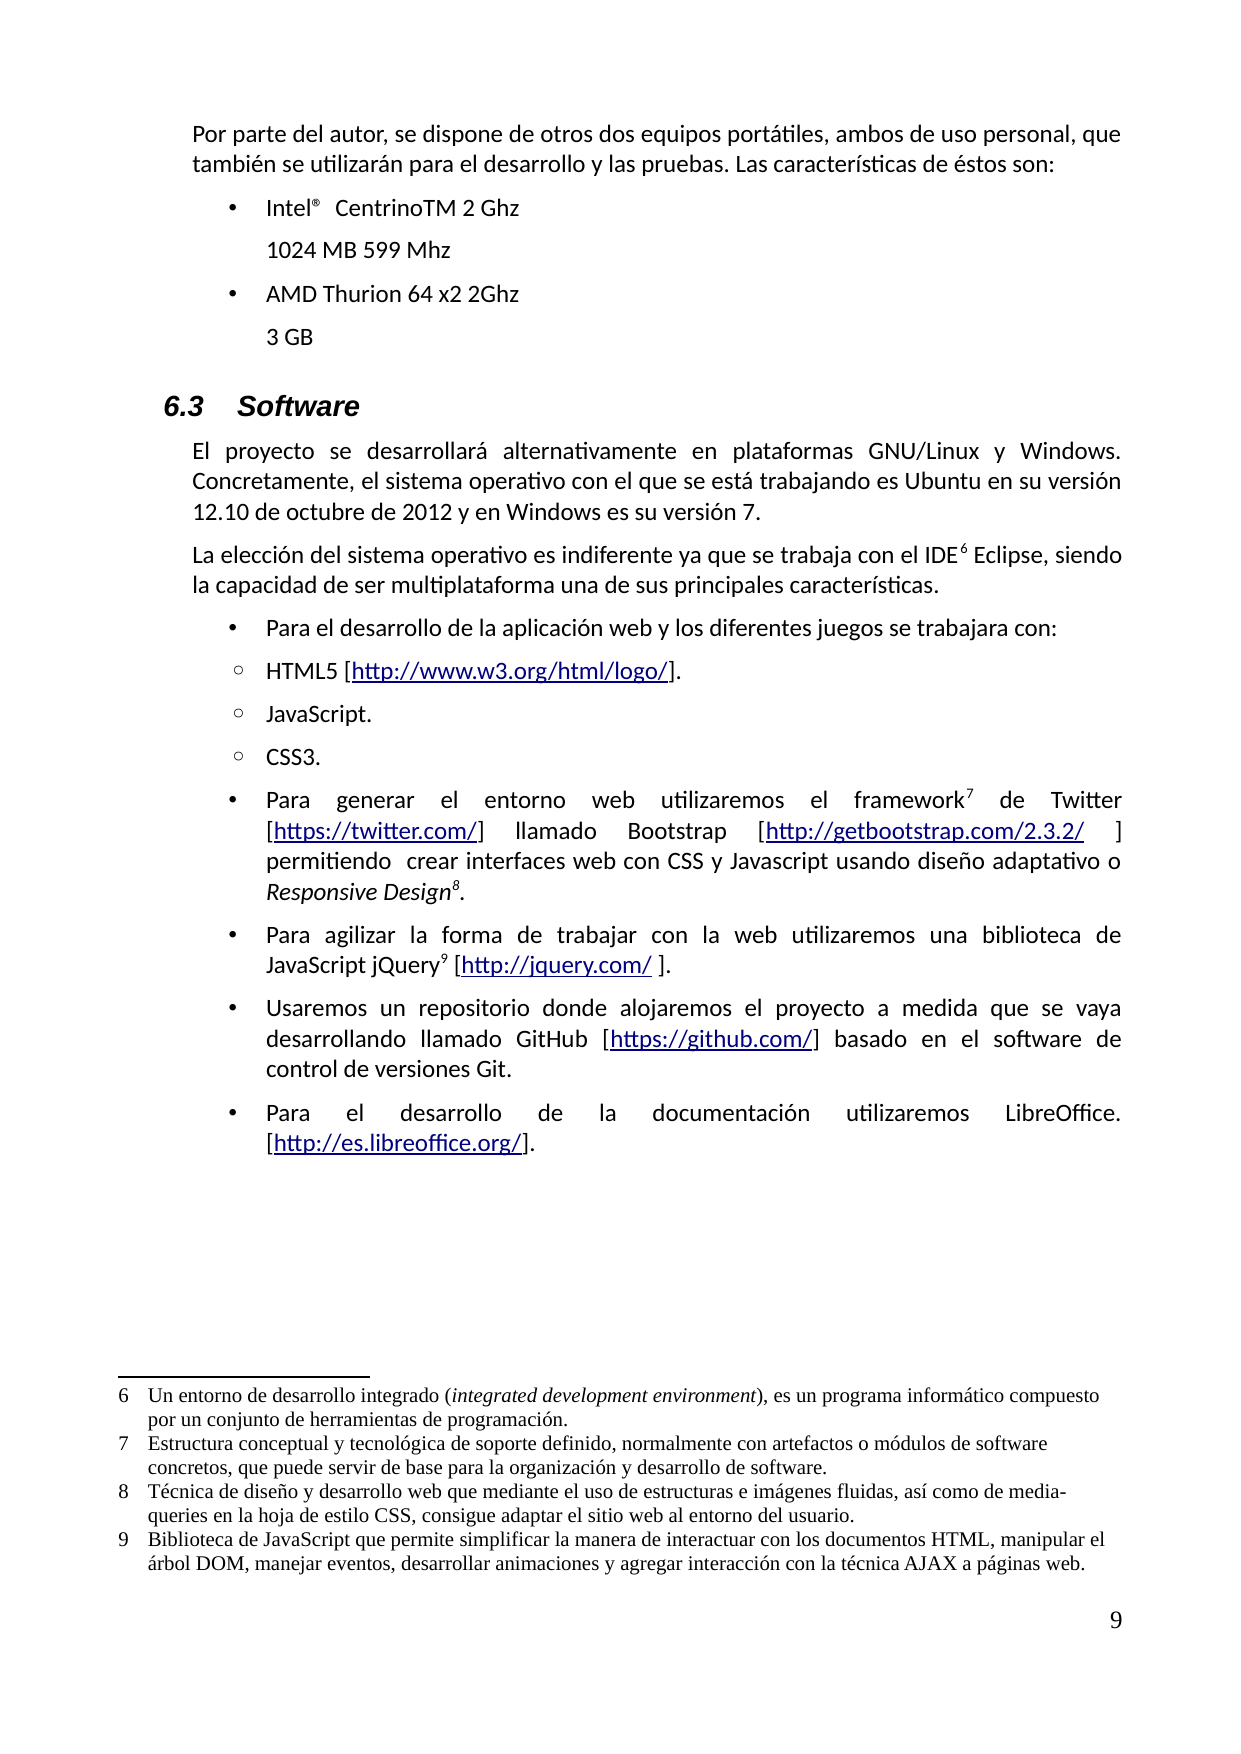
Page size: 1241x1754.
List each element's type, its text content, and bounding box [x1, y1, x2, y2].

list Para el desarrollo de la documentación utilizaremos LibreOffice.[http://es.libreoffice.org/]. [228, 1097, 1122, 1158]
list Estructura conceptual y tecnológica de soporte definido, normalmente con artefactos o módulos de software concretos, que puede servir de base para la organización y desarrollo de software. [118, 1431, 1122, 1479]
list 1024 MB 599 Mhz [228, 235, 1122, 265]
list Usaremos un repositorio donde alojaremos el proyecto a medida que se vaya desarrollando llamado GitHub [https://github.com/] basado en el software de control de versiones Git. [228, 993, 1122, 1084]
list JavaScript. [228, 698, 1122, 729]
list 3 GB [228, 321, 1122, 351]
list Para agilizar la forma de trabajar con la web utilizaremos una biblioteca de JavaScript jQuery [http://jquery.com/ ]. [228, 919, 1122, 980]
list Técnica de diseño y desarrollo web que mediante el uso de estructuras e imágenes fluidas, así como de media-queries en la hoja de estilo CSS, consigue adaptar el sitio web al entorno del usuario. [118, 1479, 1122, 1527]
list Biblioteca de JavaScript que permite simplificar la manera de interactuar con los documentos HTML, manipular el árbol DOM, manejar eventos, desarrollar animaciones y agregar interacción con la técnica AJAX a páginas web. [118, 1527, 1122, 1575]
text Un entorno de desarrollo integrado (integrated development environment), es un programa informático compuesto por un conjunto de herramientas de programación. [118, 1383, 1122, 1431]
list AMD Thurion 64 x2 2Ghz [228, 278, 1122, 308]
text Por parte del autor, se dispone de otros dos equipos portátiles, ambos de uso personal, que también se utilizarán para el desarrollo y las pruebas. Las características de éstos son: [192, 118, 1122, 179]
subtitle Software [163, 389, 1122, 422]
list Intel® CentrinoTM 2 Ghz [228, 192, 1122, 222]
list Para el desarrollo de la aplicación web y los diferentes juegos se trabajara con: [228, 612, 1122, 643]
list HTML5 [http://www.w3.org/html/logo/]. [228, 655, 1122, 686]
text La elección del sistema operativo es indiferente ya que se trabaja con el IDE Eclipse, siendo la capacidad de ser multiplataforma una de sus principales características. [192, 539, 1122, 600]
list Para generar el entorno web utilizaremos el framework de Twitter [https://twitter.com/] llamado Bootstrap [http://getbootstrap.com/2.3.2/ ] permitiendo crear interfaces web con CSS y Javascript usando diseño adaptativo o Responsive Design. [228, 784, 1122, 907]
list CSS3. [228, 741, 1122, 772]
text El proyecto se desarrollará alternativamente en plataformas GNU/Linux y Windows. Concretamente, el sistema operativo con el que se está trabajando es Ubuntu en su versión 12.10 de octubre de 2012 y en Windows es su versión 7. [192, 435, 1122, 526]
